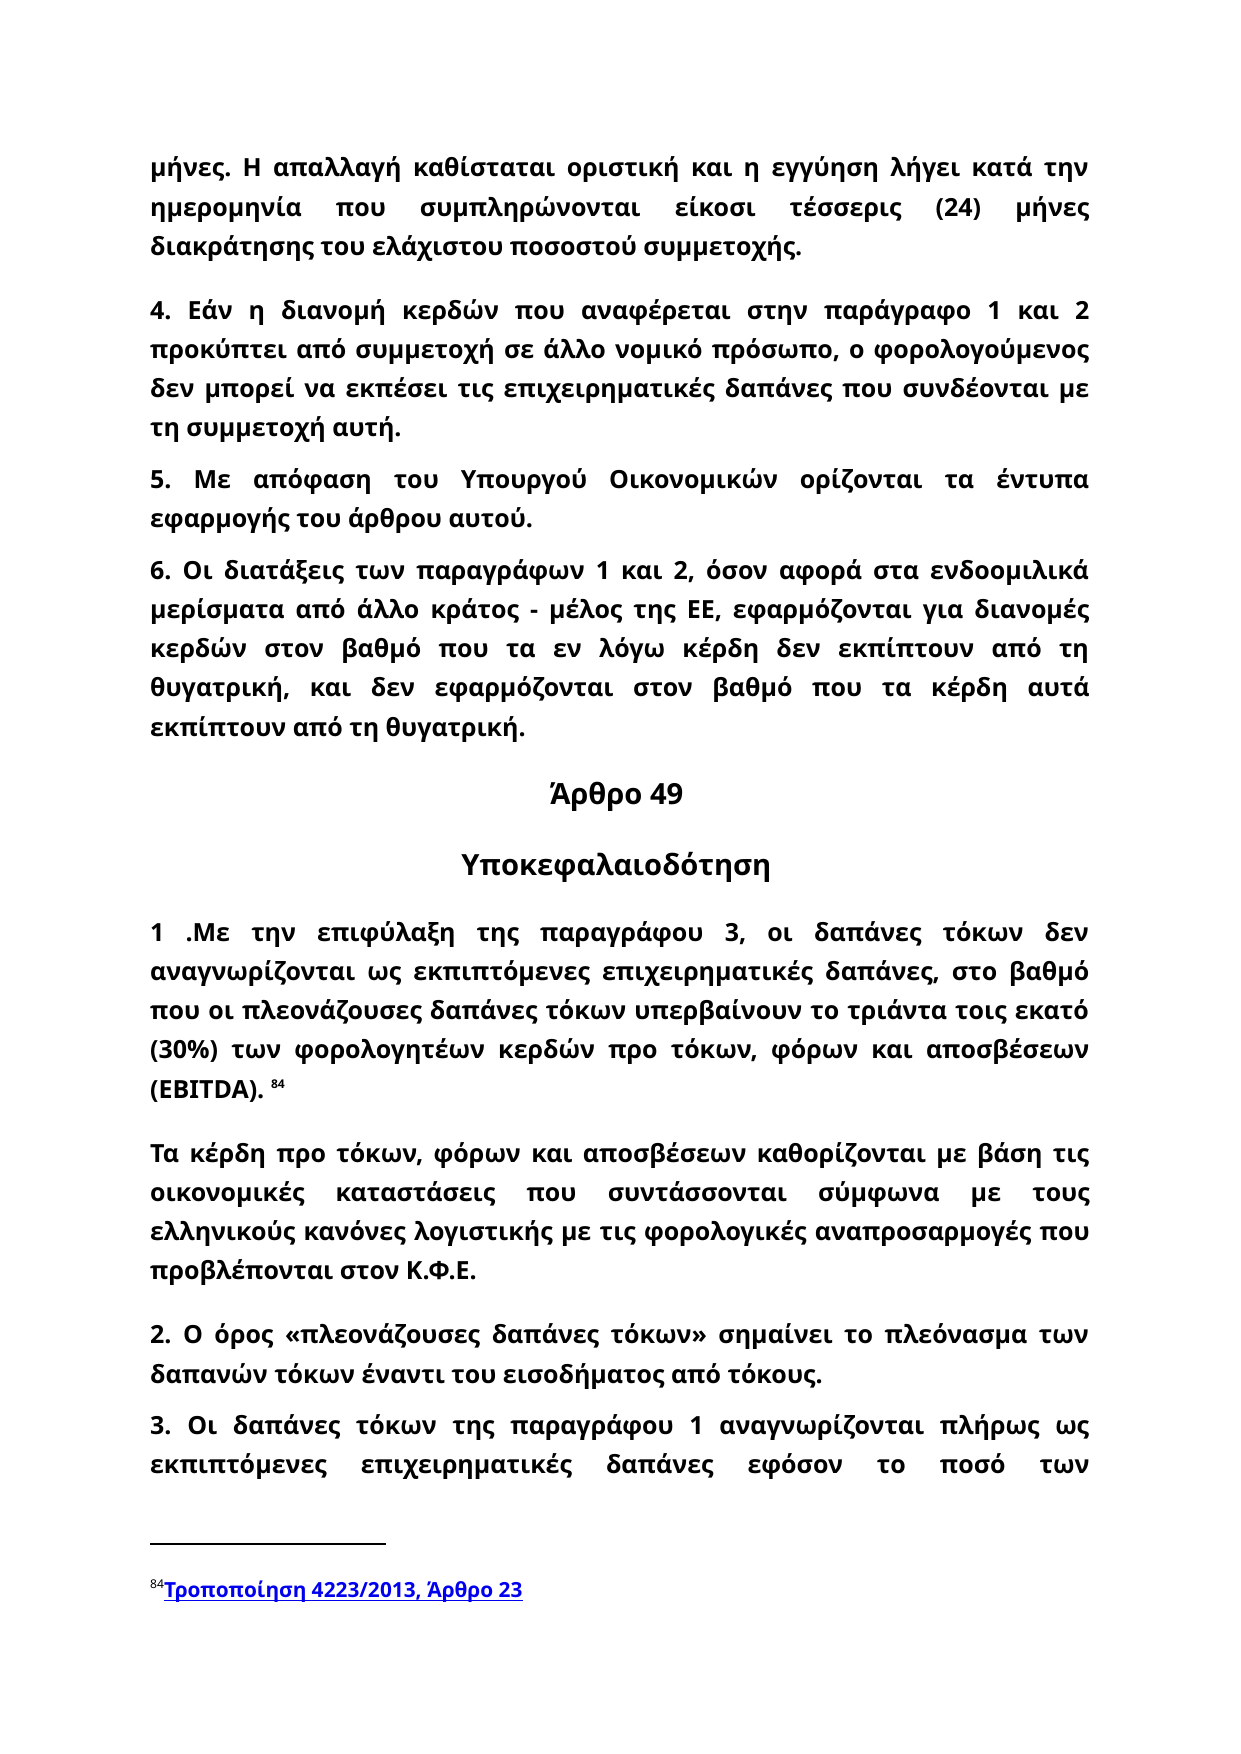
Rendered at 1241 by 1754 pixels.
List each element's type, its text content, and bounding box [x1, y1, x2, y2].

text Τα κέρδη προ τόκων, φόρων και αποσβέσεων καθορίζονται με βάση τις οικονομικές καταστάσεις που συντάσσονται σύμφωνα με τους ελληνικούς κανόνες λογιστικής με τις φορολογικές αναπροσαρμογές που προβλέπονται στον Κ.Φ.Ε. [150, 1135, 1090, 1287]
text 1 .Με την επιφύλαξη της παραγράφου 3, οι δαπάνες τόκων δεν αναγνωρίζονται ως εκπιπτόμενες επιχειρηματικές δαπάνες, στο βαθμό που οι πλεονάζουσες δαπάνες τόκων υπερβαίνουν το τριάντα τοις εκατό (30%) των φορολογητέων κερδών προ τόκων, φόρων και αποσβέσεων (EBITDA). [150, 914, 1090, 1105]
text 4. Εάν η διανομή κερδών που αναφέρεται στην παράγραφο 1 και 2 προκύπτει από συμμετοχή σε άλλο νομικό πρόσωπο, ο φορολογούμενος δεν μπορεί να εκπέσει τις επιχειρηματικές δαπάνες που συνδέονται με τη συμμετοχή αυτή. [150, 292, 1090, 444]
subtitle Υποκεφαλαιοδότηση [150, 844, 1090, 884]
text μήνες. Η απαλλαγή καθίσταται οριστική και η εγγύηση λήγει κατά την ημερομηνία που συμπληρώνονται είκοσι τέσσερις (24) μήνες διακράτησης του ελάχιστου ποσοστού συμμετοχής. [150, 150, 1090, 262]
text Τροποποίηση 4223/2013, Άρθρο 23 [150, 1576, 1090, 1604]
text 5. Με απόφαση του Υπουργού Οικονομικών ορίζονται τα έντυπα εφαρμογής του άρθρου αυτού. [150, 462, 1090, 535]
text 2. Ο όρος «πλεονάζουσες δαπάνες τόκων» σημαίνει το πλεόνασμα των δαπανών τόκων έναντι του εισοδήματος από τόκους. [150, 1317, 1090, 1390]
subtitle Άρθρο 49 [150, 773, 1090, 813]
text 6. Οι διατάξεις των παραγράφων 1 και 2, όσον αφορά στα ενδοομιλικά μερίσματα από άλλο κράτος - μέλος της ΕΕ, εφαρμόζονται για διανομές κερδών στον βαθμό που τα εν λόγω κέρδη δεν εκπίπτουν από τη θυγατρική, και δεν εφαρμόζονται στον βαθμό που τα κέρδη αυτά εκπίπτουν από τη θυγατρική. [150, 552, 1090, 743]
text 3. Οι δαπάνες τόκων της παραγράφου 1 αναγνωρίζονται πλήρως ως εκπιπτόμενες επιχειρηματικές δαπάνες εφόσον το ποσό των [150, 1408, 1090, 1481]
